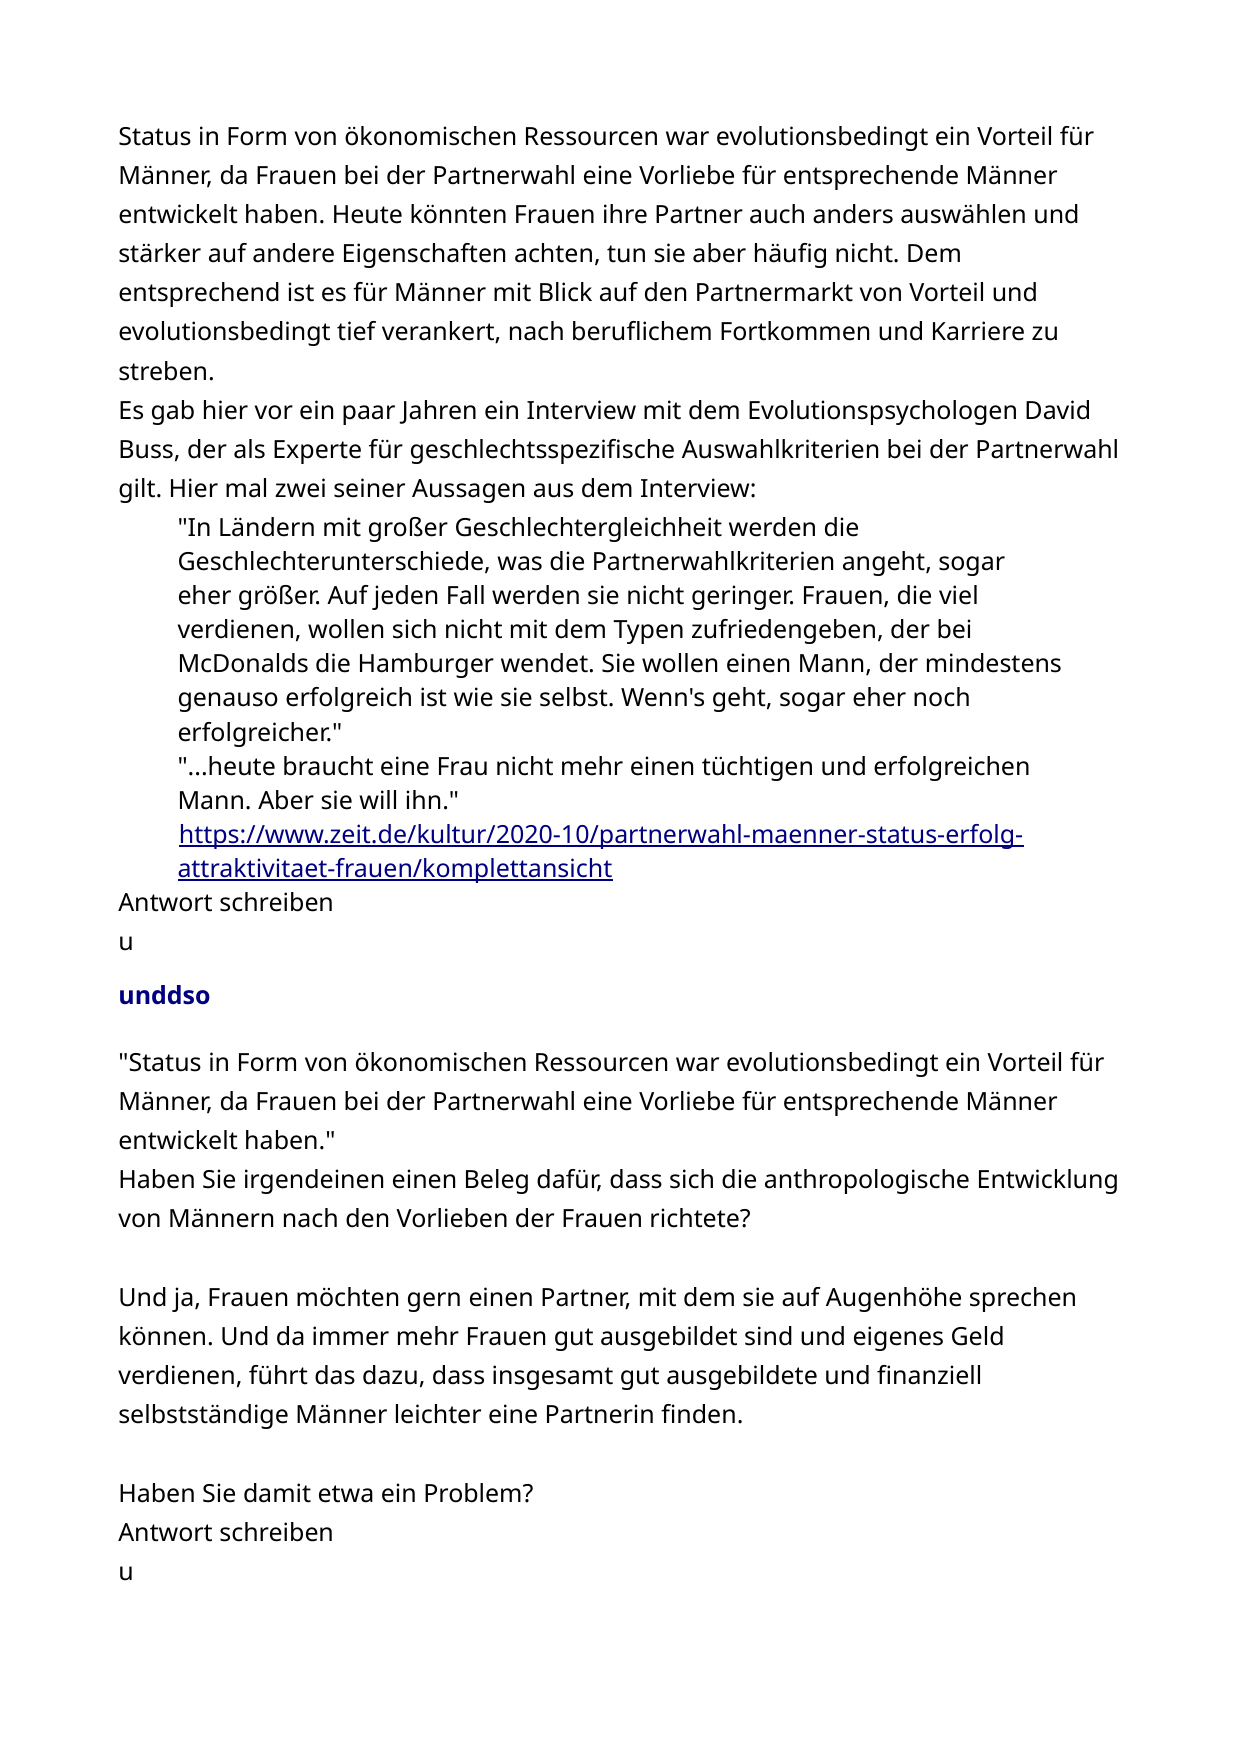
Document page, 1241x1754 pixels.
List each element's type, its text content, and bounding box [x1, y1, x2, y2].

text u [118, 1554, 1122, 1588]
text u [118, 924, 1122, 958]
subtitle unddso [118, 977, 1122, 1011]
text https://www.zeit.de/kultur/2020-10/partnerwahl-maenner-status-erfolg-attraktivitaet-frauen/komplettansicht [177, 816, 1063, 884]
text "...heute braucht eine Frau nicht mehr einen tüchtigen und erfolgreichen Mann. Aber sie will ihn." [177, 748, 1063, 816]
text Status in Form von ökonomischen Ressourcen war evolutionsbedingt ein Vorteil für Männer, da Frauen bei der Partnerwahl eine Vorliebe für entsprechende Männer entwickelt haben. Heute könnten Frauen ihre Partner auch anders auswählen und stärker auf andere Eigenschaften achten, tun sie aber häufig nicht. Dem entsprechend ist es für Männer mit Blick auf den Partnermarkt von Vorteil und evolutionsbedingt tief verankert, nach beruflichem Fortkommen und Karriere zu streben. [118, 118, 1122, 387]
text Es gab hier vor ein paar Jahren ein Interview mit dem Evolutionspsychologen David Buss, der als Experte für geschlechtsspezifische Auswahlkriterien bei der Partnerwahl gilt. Hier mal zwei seiner Aussagen aus dem Interview: [118, 392, 1122, 505]
text Antwort schreiben [118, 1514, 1122, 1548]
text "Status in Form von ökonomischen Ressourcen war evolutionsbedingt ein Vorteil für Männer, da Frauen bei der Partnerwahl eine Vorliebe für entsprechende Männer entwickelt haben." Haben Sie irgendeinen einen Beleg dafür, dass sich die anthropologische Entwicklung von Männern nach den Vorlieben der Frauen richtete? Und ja, Frauen möchten gern einen Partner, mit dem sie auf Augenhöhe sprechen können. Und da immer mehr Frauen gut ausgebildet sind und eigenes Geld verdienen, führt das dazu, dass insgesamt gut ausgebildete und finanziell selbstständige Männer leichter eine Partnerin finden. Haben Sie damit etwa ein Problem? [118, 1044, 1122, 1509]
text "In Ländern mit großer Geschlechtergleichheit werden die Geschlechterunterschiede, was die Partnerwahlkriterien angeht, sogar eher größer. Auf jeden Fall werden sie nicht geringer. Frauen, die viel verdienen, wollen sich nicht mit dem Typen zufriedengeben, der bei McDonalds die Hamburger wendet. Sie wollen einen Mann, der mindestens genauso erfolgreich ist wie sie selbst. Wenn's geht, sogar eher noch erfolgreicher." [177, 510, 1063, 748]
text Antwort schreiben [118, 884, 1122, 918]
